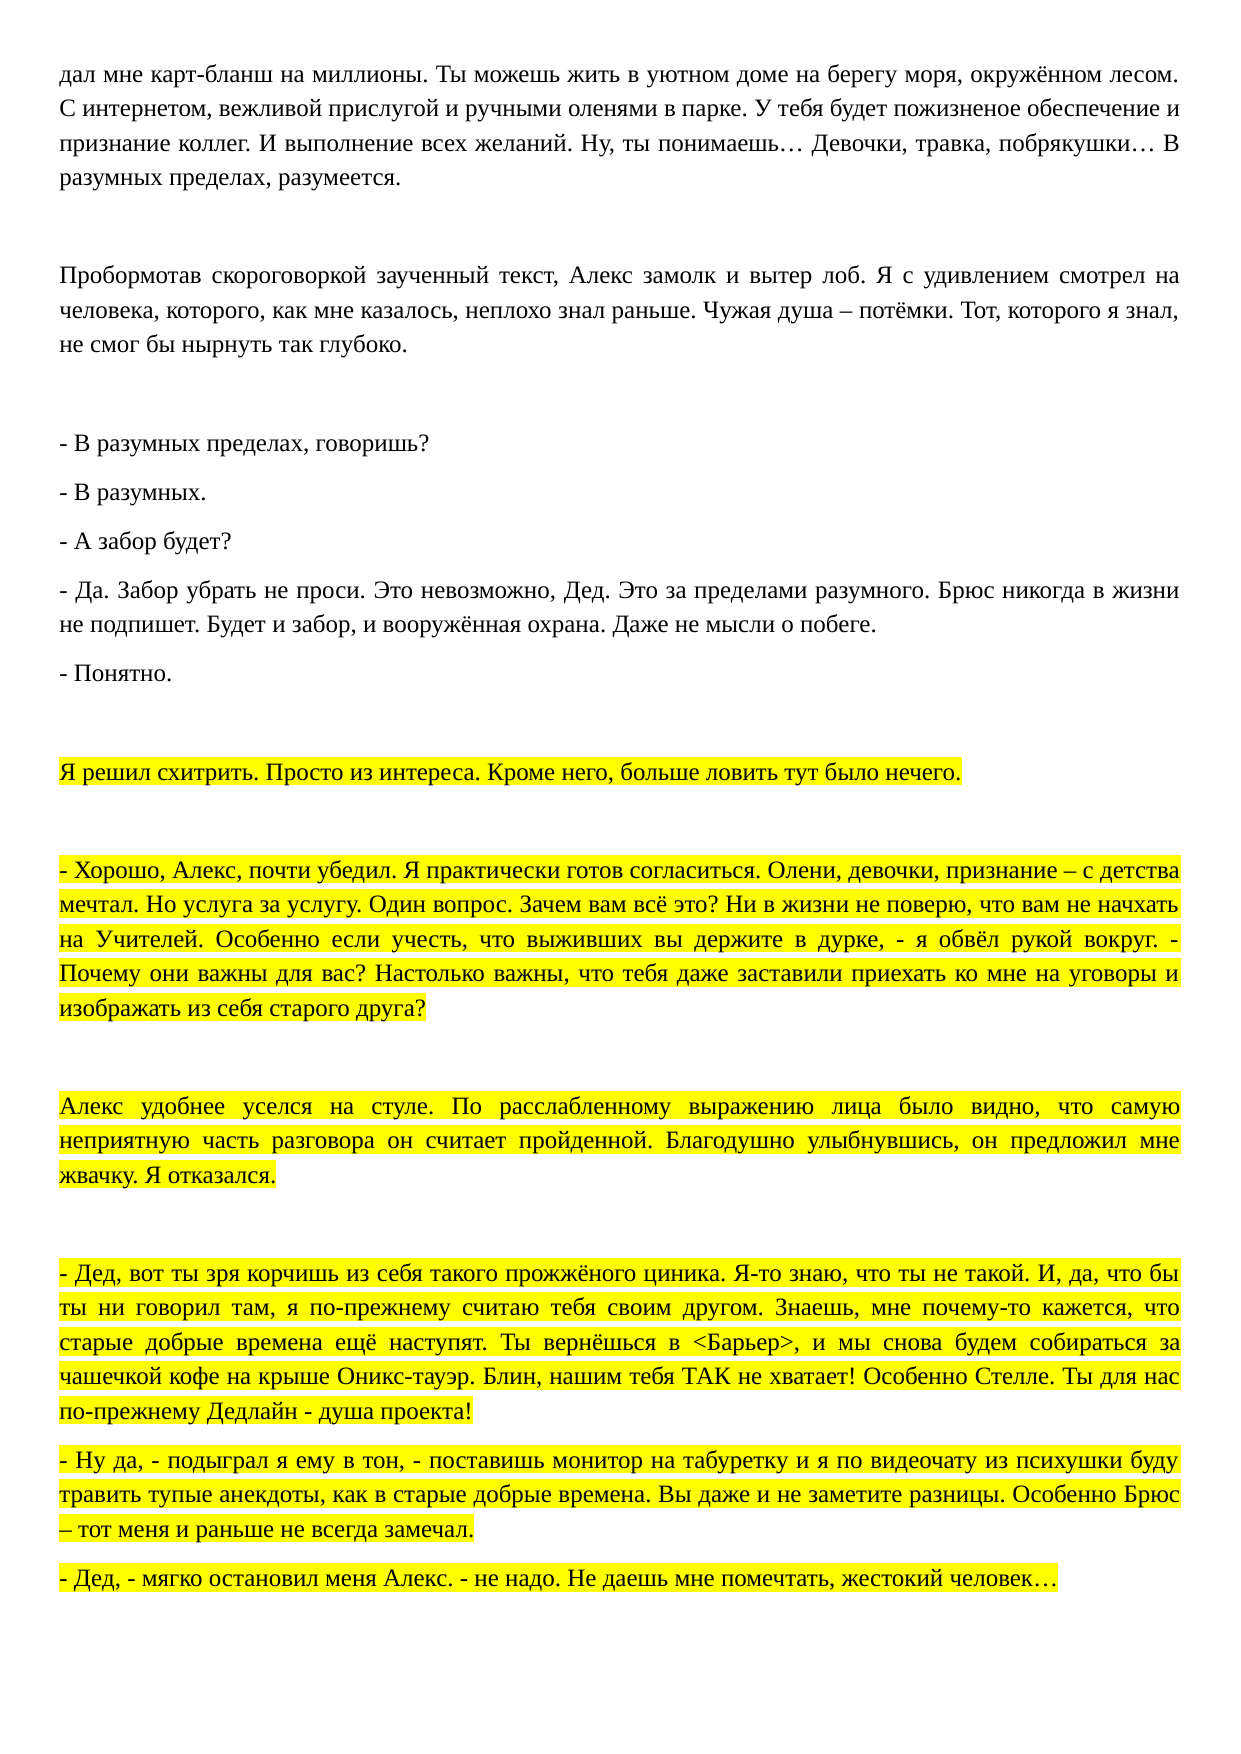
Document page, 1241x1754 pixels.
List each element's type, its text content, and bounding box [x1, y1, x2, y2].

text - Ну да, - подыграл я ему в тон, - поставишь монитор на табуретку и я по видеочату из психушки буду травить тупые анекдоты, как в старые добрые времена. Вы даже и не заметите разницы. Особенно Брюс – тот меня и раньше не всегда замечал. [59, 1445, 1181, 1542]
text Алекс удобнее уселся на стуле. По расслабленному выражению лица было видно, что самую неприятную часть разговора он считает пройденной. Благодушно улыбнувшись, он предложил мне жвачку. Я отказался. [59, 1091, 1181, 1188]
text - Хорошо, Алекс, почти убедил. Я практически готов согласиться. Олени, девочки, признание – с детства мечтал. Но услуга за услугу. Один вопрос. Зачем вам всё это? Ни в жизни не поверю, что вам не начхать на Учителей. Особенно если учесть, что выживших вы держите в дурке, - я обвёл рукой вокруг. - Почему они важны для вас? Настолько важны, что тебя даже заставили приехать ко мне на уговоры и изображать из себя старого друга? [59, 855, 1181, 1021]
text - Дед, - мягко остановил меня Алекс. - не надо. Не даешь мне помечтать, жестокий человек… [59, 1563, 1181, 1592]
text Пробормотав скороговоркой заученный текст, Алекс замолк и вытер лоб. Я с удивлением смотрел на человека, которого, как мне казалось, неплохо знал раньше. Чужая душа – потёмки. Тот, которого я знал, не смог бы нырнуть так глубоко. [59, 261, 1181, 358]
text - Да. Забор убрать не проси. Это невозможно, Дед. Это за пределами разумного. Брюс никогда в жизни не подпишет. Будет и забор, и вооружённая охрана. Даже не мысли о побеге. [59, 575, 1181, 638]
text - А забор будет? [59, 526, 1181, 554]
text - Понятно. [59, 658, 1181, 687]
text - Дед, вот ты зря корчишь из себя такого прожжёного циника. Я-то знаю, что ты не такой. И, да, что бы ты ни говорил там, я по-прежнему считаю тебя своим другом. Знаешь, мне почему-то кажется, что старые добрые времена ещё наступят. Ты вернёшься в <Барьер>, и мы снова будем собираться за чашечкой кофе на крыше Оникс-тауэр. Блин, нашим тебя ТАК не хватает! Особенно Стелле. Ты для нас по-прежнему Дедлайн - душа проекта! [59, 1258, 1181, 1424]
text - В разумных пределах, говоришь? [59, 428, 1181, 456]
text Я решил схитрить. Просто из интереса. Кроме него, больше ловить тут было нечего. [59, 757, 1181, 785]
text - В разумных. [59, 477, 1181, 506]
text дал мне карт-бланш на миллионы. Ты можешь жить в уютном доме на берегу моря, окружённом лесом. С интернетом, вежливой прислугой и ручными оленями в парке. У тебя будет пожизненое обеспечение и признание коллег. И выполнение всех желаний. Ну, ты понимаешь… Девочки, травка, побрякушки… В разумных пределах, разумеется. [59, 59, 1181, 191]
